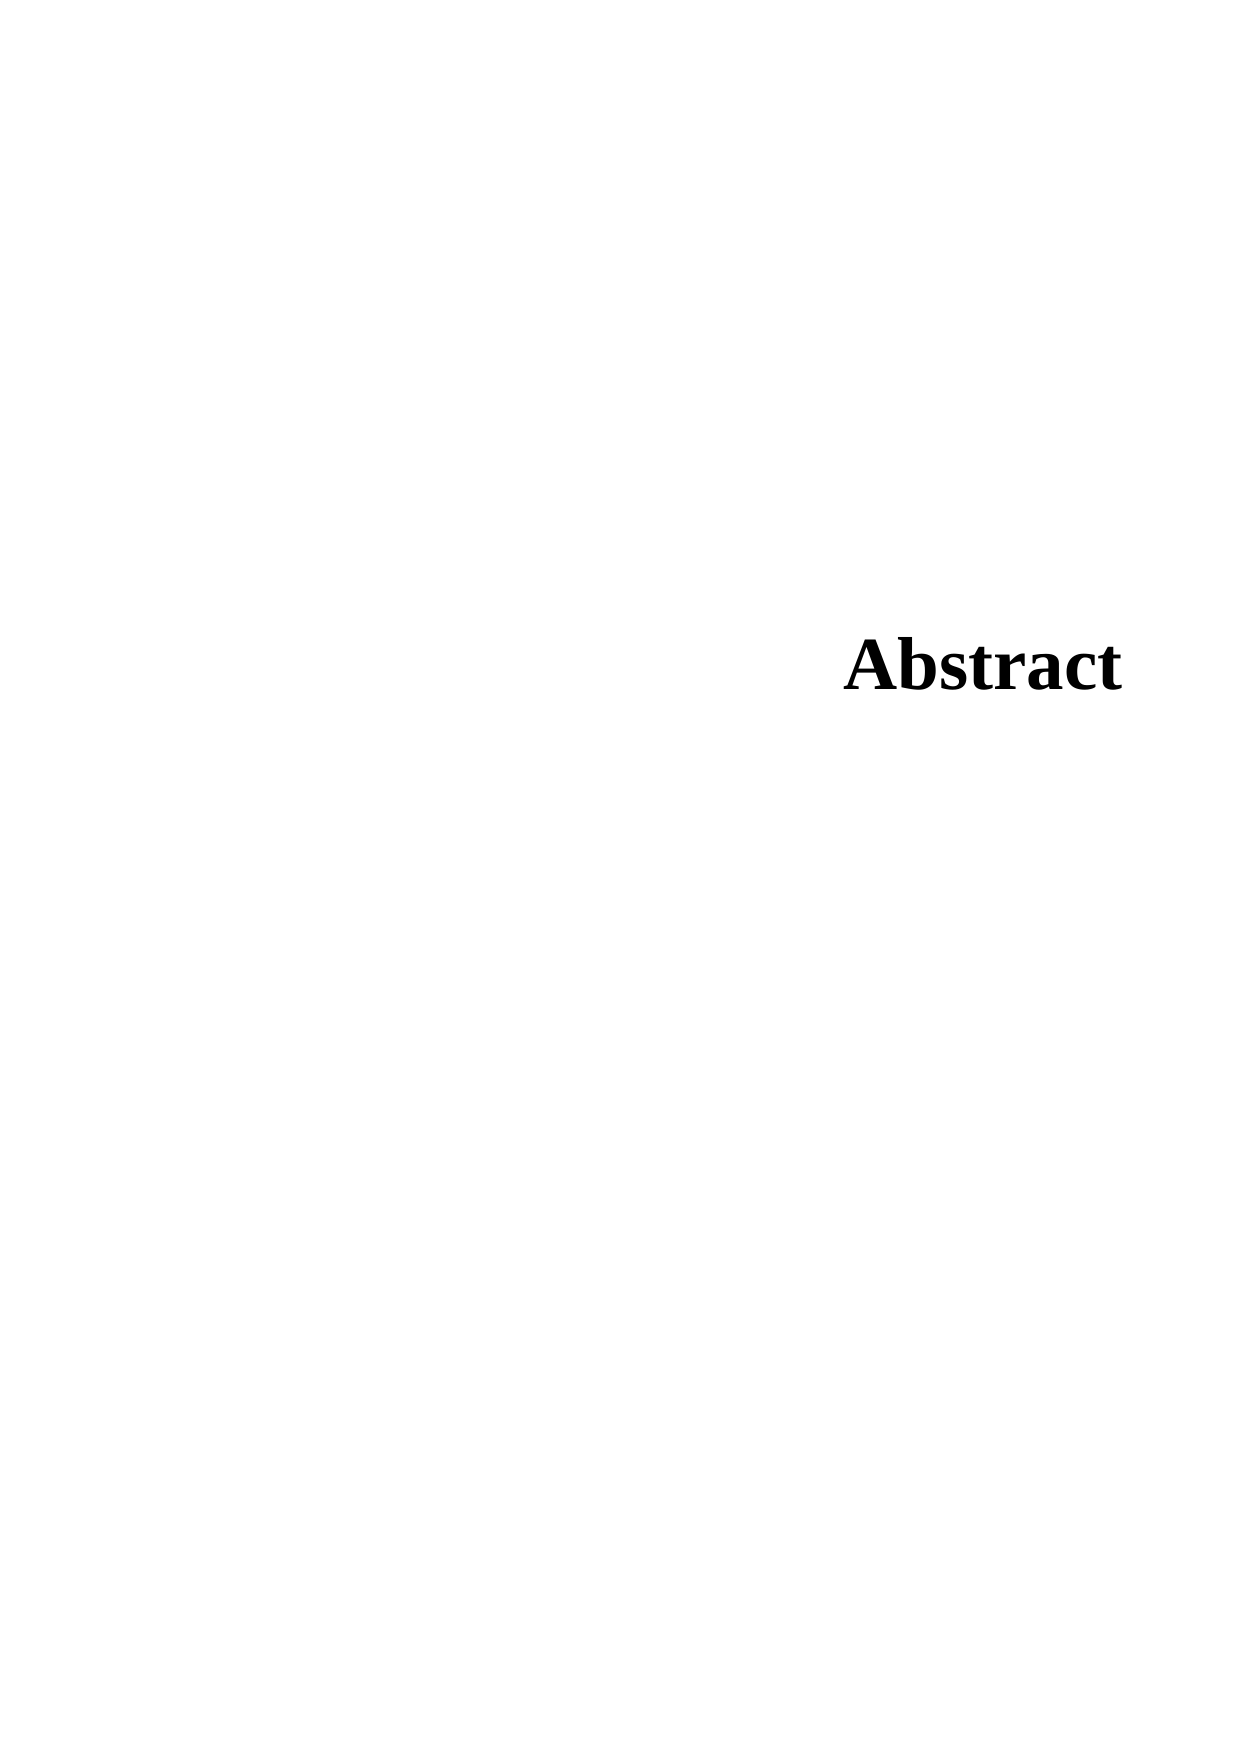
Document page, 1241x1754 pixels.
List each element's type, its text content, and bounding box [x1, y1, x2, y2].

subtitle Abstract [118, 619, 1122, 705]
